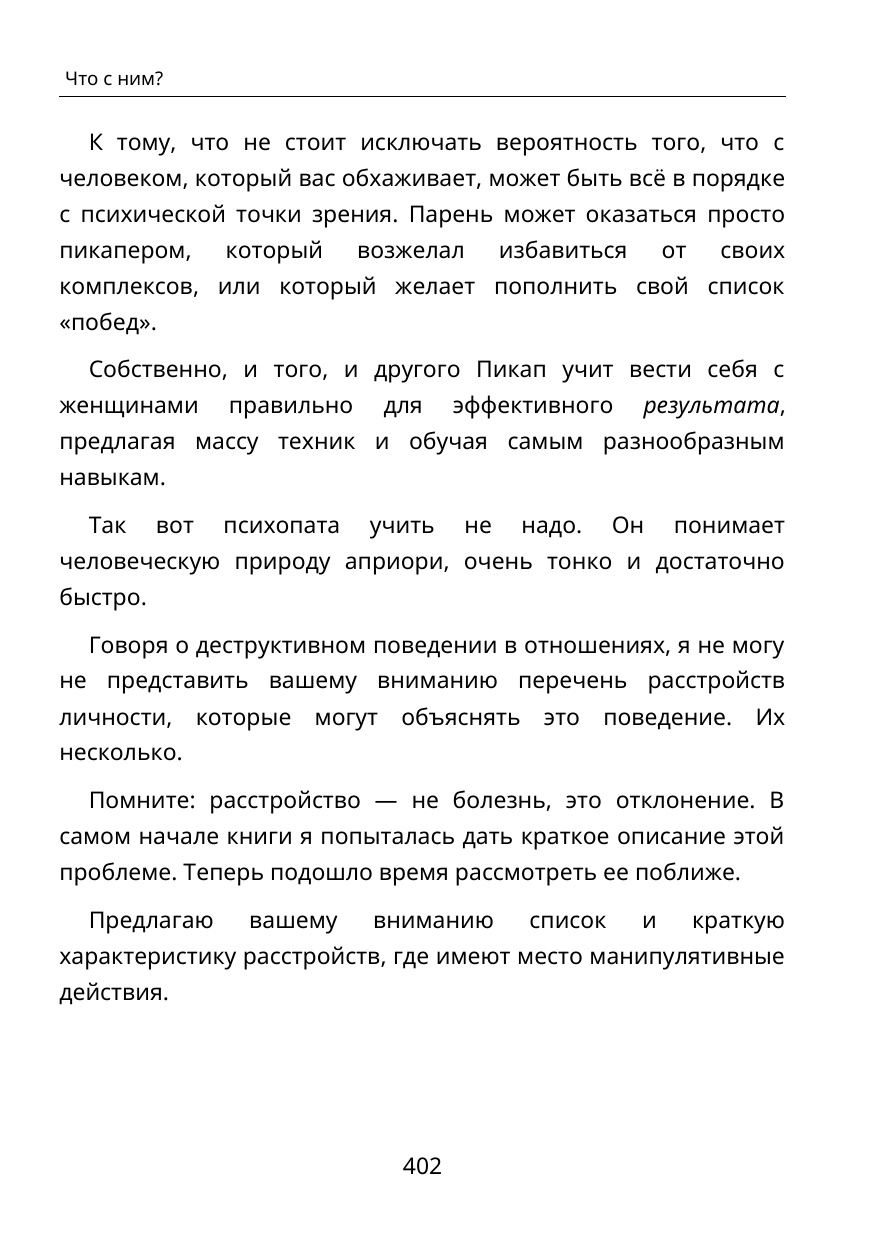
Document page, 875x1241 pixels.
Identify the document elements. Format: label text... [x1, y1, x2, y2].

text К тому, что не стоит исключать вероятность того, что с человеком, который вас обхаживает, может быть всё в порядке с психической точки зрения. Парень может оказаться просто пикапером, который возжелал избавиться от своих комплексов, или который желает пополнить свой список «побед». [59, 126, 786, 337]
text Предлагаю вашему вниманию список и краткую характеристику расстройств, где имеют место манипулятивные действия. [59, 904, 786, 1007]
text Собственно, и того, и другого Пикап учит вести себя с женщинами правильно для эффективного результата, предлагая массу техник и обучая самым разнообразным навыкам. [59, 353, 786, 492]
text Помните: расстройство — не болезнь, это отклонение. В самом начале книги я попыталась дать краткое описание этой проблеме. Теперь подошло время рассмотреть ее поближе. [59, 784, 786, 887]
text Говоря о деструктивном поведении в отношениях, я не могу не представить вашему вниманию перечень расстройств личности, которые могут объяснять это поведение. Их несколько. [59, 628, 786, 768]
text Так вот психопата учить не надо. Он понимает человеческую природу априори, очень тонко и достаточно быстро. [59, 509, 786, 612]
